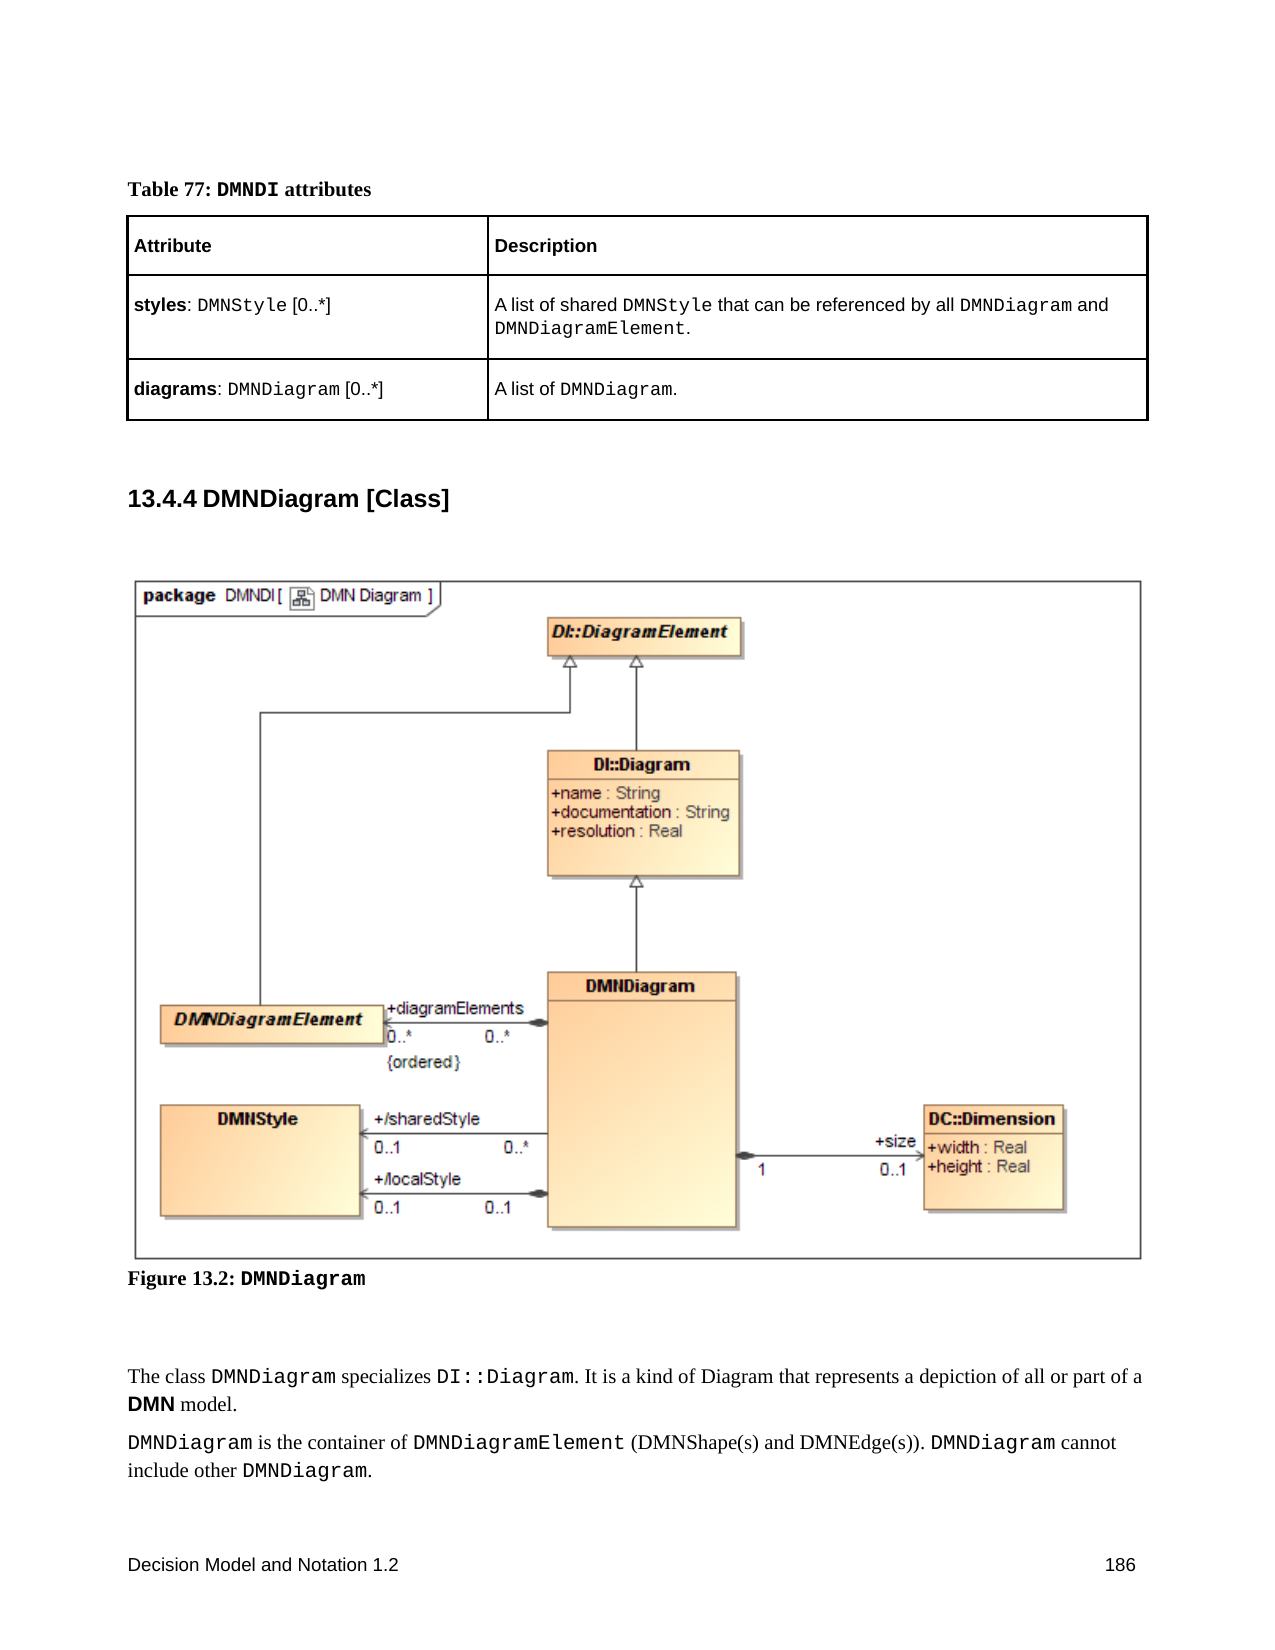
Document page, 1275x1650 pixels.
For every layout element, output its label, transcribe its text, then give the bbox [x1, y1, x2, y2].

text DMNDiagram is the container of DMNDiagramElement (DMNShape(s) and DMNEdge(s)). DMNDiagram cannot include other DMNDiagram. [127, 1430, 1147, 1483]
picture [127, 574, 1148, 1266]
table_cell diagrams: DMNDiagram [0..*] [129, 360, 487, 418]
table_header Attribute [129, 217, 487, 274]
table_cell A list of DMNDiagram. [489, 360, 1146, 418]
text The class DMNDiagram specializes DI::Diagram. It is a kind of Diagram that represents a depiction of all or part of a DMN model. [127, 1364, 1147, 1416]
text Figure 13.2: DMNDiagram [127, 1266, 1147, 1291]
subtitle DMNDiagram [Class] [127, 484, 1147, 512]
table_cell A list of shared DMNStyle that can be referenced by all DMNDiagram and DMNDiagramElement. [489, 276, 1146, 358]
text Table 77: DMNDI attributes [127, 176, 1147, 202]
table_cell styles: DMNStyle [0..*] [129, 276, 487, 358]
table_header Description [489, 217, 1146, 274]
